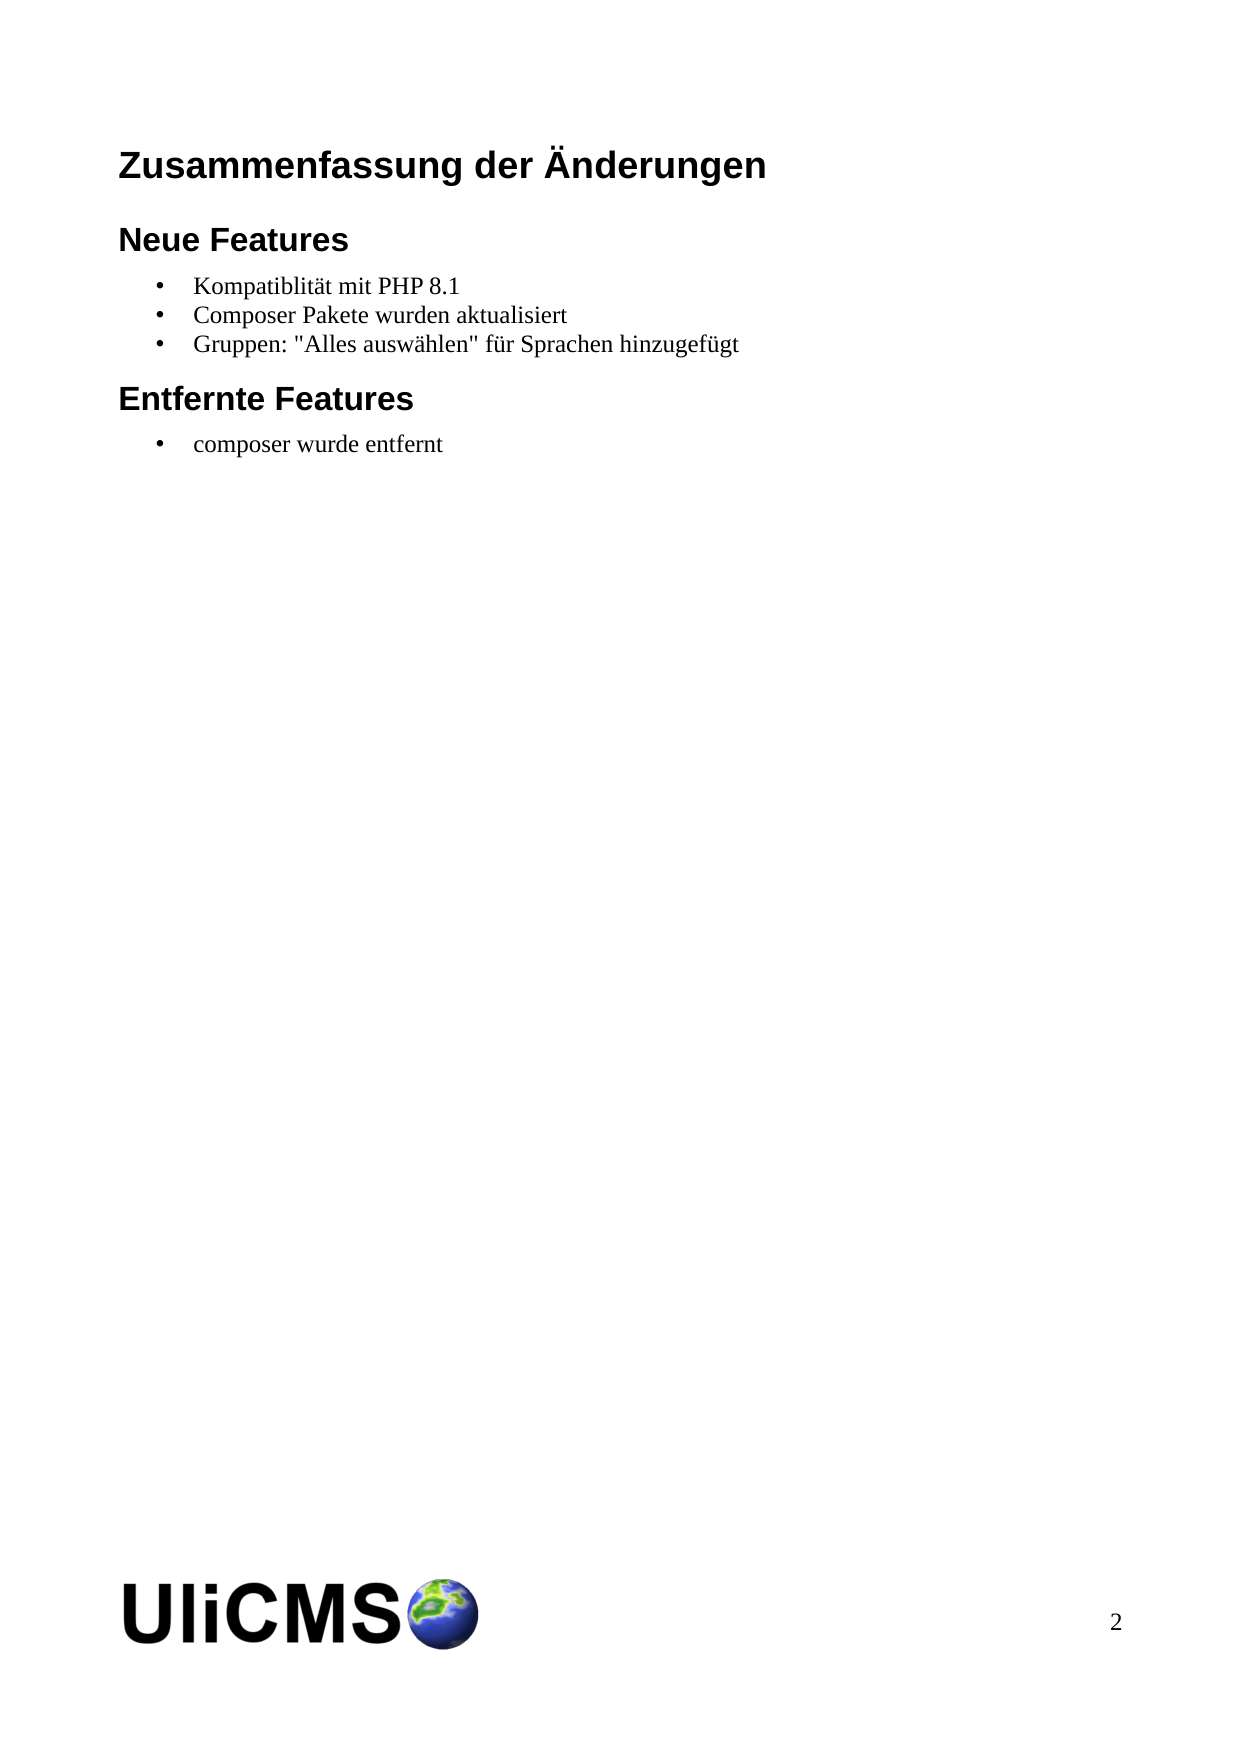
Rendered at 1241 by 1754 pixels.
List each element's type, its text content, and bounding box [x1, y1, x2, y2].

subtitle Entfernte Features [118, 378, 1122, 417]
picture [118, 1578, 479, 1652]
list Kompatiblität mit PHP 8.1 [156, 271, 1122, 300]
list Gruppen: "Alles auswählen" für Sprachen hinzugefügt [156, 329, 1122, 357]
subtitle Neue Features [118, 220, 1122, 259]
list Composer Pakete wurden aktualisiert [156, 300, 1122, 329]
list composer wurde entfernt [156, 429, 1122, 458]
